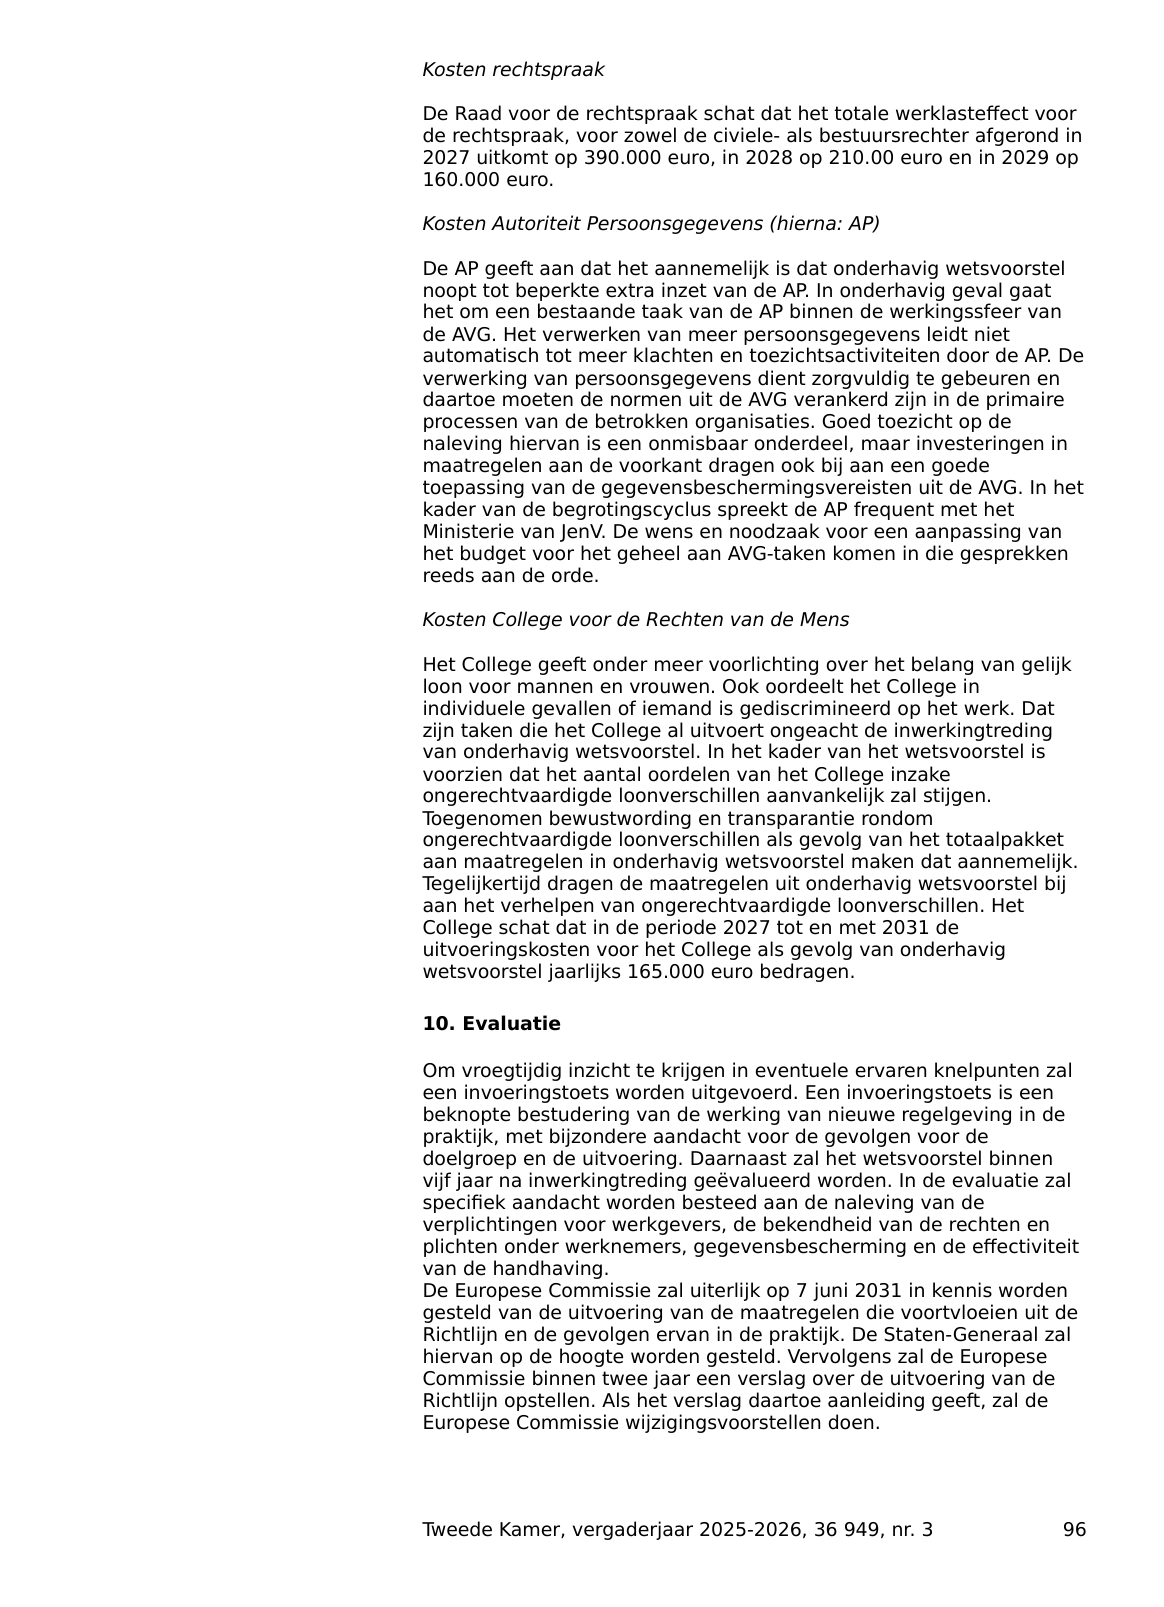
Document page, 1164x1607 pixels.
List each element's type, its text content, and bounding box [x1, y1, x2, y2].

subtitle Kosten Autoriteit Persoonsgegevens (hierna: AP) [422, 213, 1087, 235]
text De AP geeft aan dat het aannemelijk is dat onderhavig wetsvoorstel noopt tot beperkte extra inzet van de AP. In onderhavig geval gaat het om een bestaande taak van de AP binnen de werkingssfeer van de AVG. Het verwerken van meer persoonsgegevens leidt niet automatisch tot meer klachten en toezichtsactiviteiten door de AP. De verwerking van persoonsgegevens dient zorgvuldig te gebeuren en daartoe moeten de normen uit de AVG verankerd zijn in de primaire processen van de betrokken organisaties. Goed toezicht op de naleving hiervan is een onmisbaar onderdeel, maar investeringen in maatregelen aan de voorkant dragen ook bij aan een goede toepassing van de gegevensbeschermingsvereisten uit de AVG. In het kader van de begrotingscyclus spreekt de AP frequent met het Ministerie van JenV. De wens en noodzaak voor een aanpassing van het budget voor het geheel aan AVG-taken komen in die gesprekken reeds aan de orde. [422, 257, 1087, 587]
subtitle Kosten College voor de Rechten van de Mens [422, 609, 1087, 631]
subtitle 10. Evaluatie [422, 1013, 1087, 1035]
text Om vroegtijdig inzicht te krijgen in eventuele ervaren knelpunten zal een invoeringstoets worden uitgevoerd. Een invoeringstoets is een beknopte bestudering van de werking van nieuwe regelgeving in de praktijk, met bijzondere aandacht voor de gevolgen voor de doelgroep en de uitvoering. Daarnaast zal het wetsvoorstel binnen vijf jaar na inwerkingtreding geëvalueerd worden. In de evaluatie zal specifiek aandacht worden besteed aan de naleving van de verplichtingen voor werkgevers, de bekendheid van de rechten en plichten onder werknemers, gegevensbescherming en de effectiviteit van de handhaving. [422, 1060, 1087, 1280]
text De Raad voor de rechtspraak schat dat het totale werklasteffect voor de rechtspraak, voor zowel de civiele- als bestuursrechter afgerond in 2027 uitkomt op 390.000 euro, in 2028 op 210.00 euro en in 2029 op 160.000 euro. [422, 103, 1087, 191]
text De Europese Commissie zal uiterlijk op 7 juni 2031 in kennis worden gesteld van de uitvoering van de maatregelen die voortvloeien uit de Richtlijn en de gevolgen ervan in de praktijk. De Staten-Generaal zal hiervan op de hoogte worden gesteld. Vervolgens zal de Europese Commissie binnen twee jaar een verslag over de uitvoering van de Richtlijn opstellen. Als het verslag daartoe aanleiding geeft, zal de Europese Commissie wijzigingsvoorstellen doen. [422, 1280, 1087, 1434]
subtitle Kosten rechtspraak [422, 59, 1087, 81]
text Het College geeft onder meer voorlichting over het belang van gelijk loon voor mannen en vrouwen. Ook oordeelt het College in individuele gevallen of iemand is gediscrimineerd op het werk. Dat zijn taken die het College al uitvoert ongeacht de inwerkingtreding van onderhavig wetsvoorstel. In het kader van het wetsvoorstel is voorzien dat het aantal oordelen van het College inzake ongerechtvaardigde loonverschillen aanvankelijk zal stijgen. Toegenomen bewustwording en transparantie rondom ongerechtvaardigde loonverschillen als gevolg van het totaalpakket aan maatregelen in onderhavig wetsvoorstel maken dat aannemelijk. Tegelijkertijd dragen de maatregelen uit onderhavig wetsvoorstel bij aan het verhelpen van ongerechtvaardigde loonverschillen. Het College schat dat in de periode 2027 tot en met 2031 de uitvoeringskosten voor het College als gevolg van onderhavig wetsvoorstel jaarlijks 165.000 euro bedragen. [422, 653, 1087, 983]
